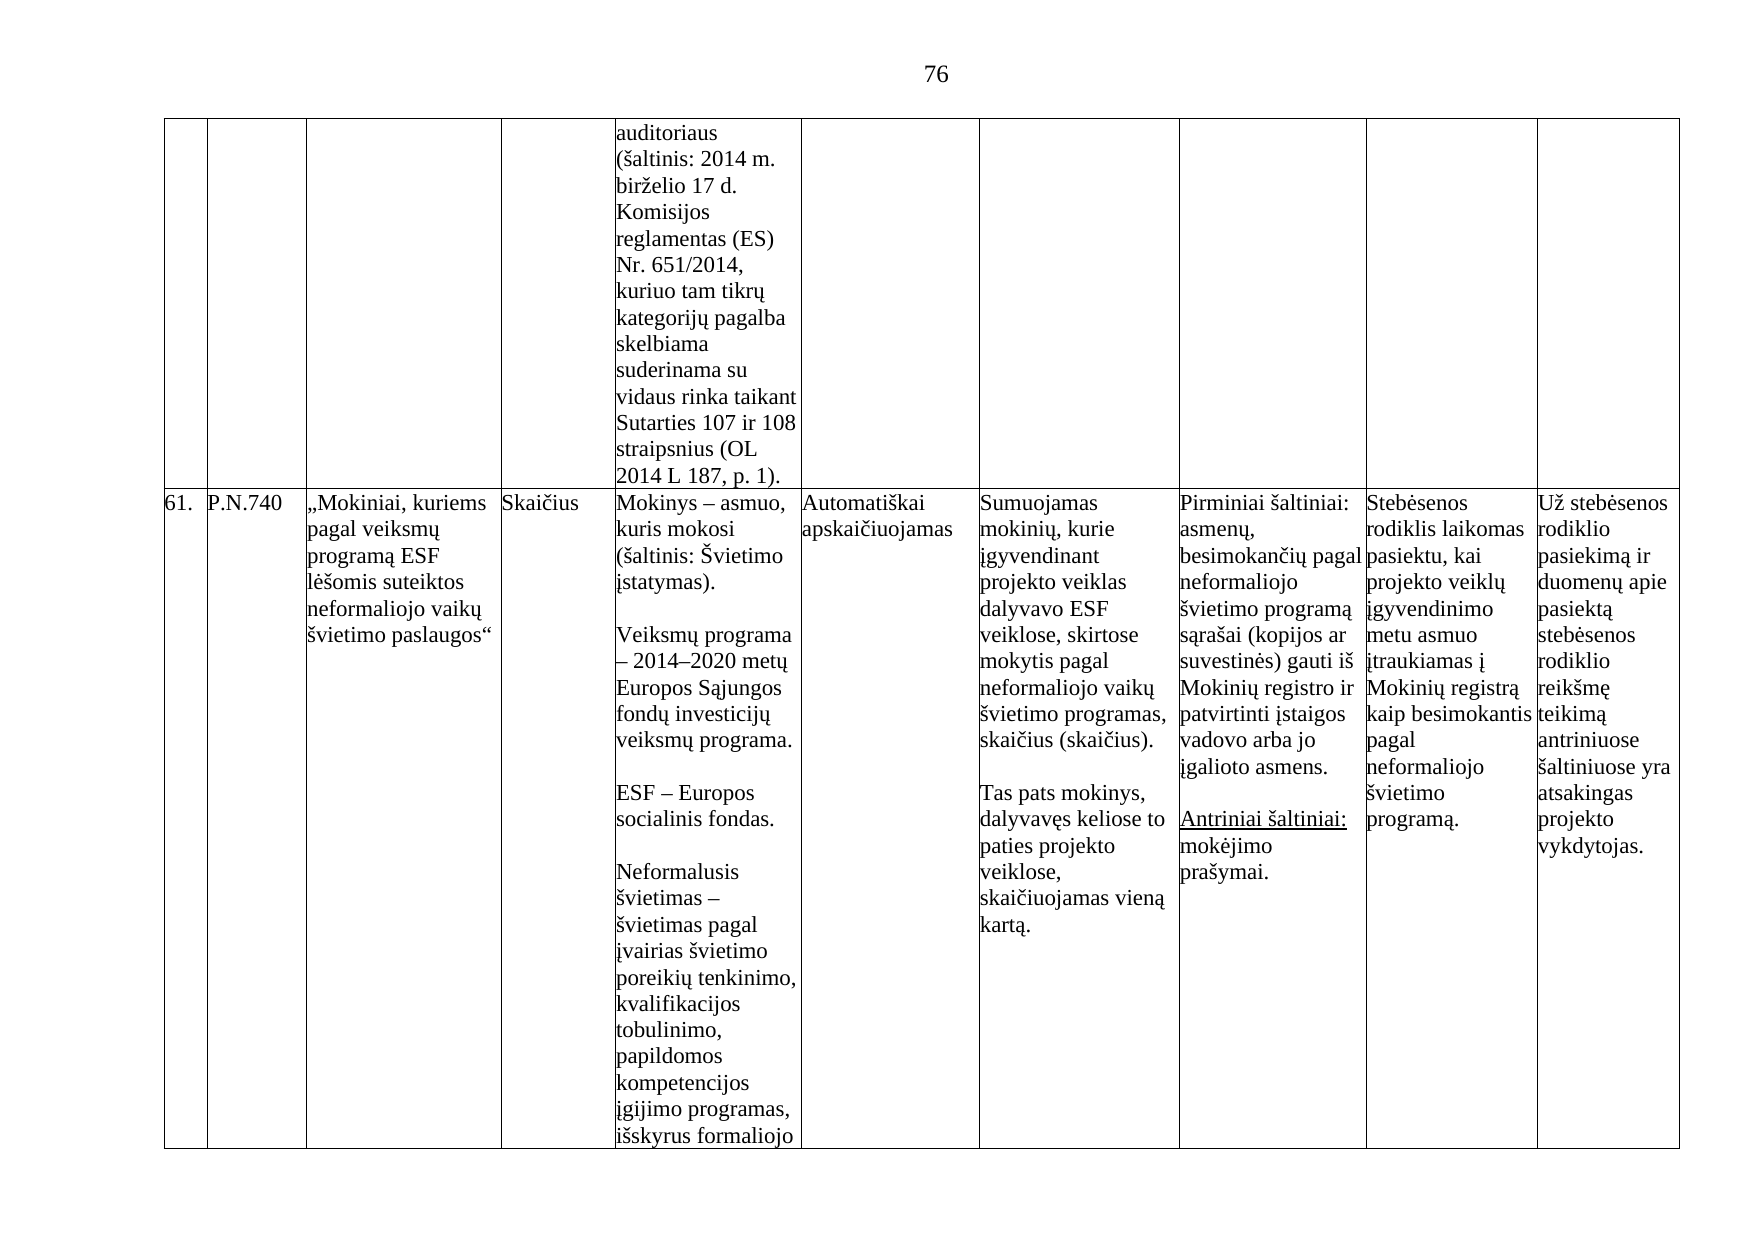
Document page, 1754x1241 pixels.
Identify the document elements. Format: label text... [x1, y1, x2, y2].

table_cell Pirminiai šaltiniai: asmenų, besimokančių pagal neformaliojo švietimo programą sąrašai (kopijos ar suvestinės) gauti iš Mokinių registro ir patvirtinti įstaigos vadovo arba jo įgalioto asmens. Antriniai šaltiniai: mokėjimo prašymai. [1180, 489, 1366, 1148]
table_cell [208, 119, 306, 488]
table_cell [1367, 119, 1537, 488]
table_cell Už stebėsenos rodiklio pasiekimą ir duomenų apie pasiektą stebėsenos rodiklio reikšmę teikimą antriniuose šaltiniuose yra atsakingas projekto vykdytojas. [1538, 489, 1679, 1148]
table_cell [802, 119, 979, 488]
table_cell [1538, 119, 1679, 488]
table_cell auditoriaus (šaltinis: 2014 m. birželio 17 d. Komisijos reglamentas (ES) Nr. 651/2014, kuriuo tam tikrų kategorijų pagalba skelbiama suderinama su vidaus rinka taikant Sutarties 107 ir 108 straipsnius (OL 2014 L 187, p. 1). [616, 119, 801, 488]
table_cell [1180, 119, 1366, 488]
table_cell 61. [165, 489, 207, 1148]
table_cell Sumuojamas mokinių, kurie įgyvendinant projekto veiklas dalyvavo ESF veiklose, skirtose mokytis pagal neformaliojo vaikų švietimo programas, skaičius (skaičius). Tas pats mokinys, dalyvavęs keliose to paties projekto veiklose, skaičiuojamas vieną kartą. [980, 489, 1179, 1148]
table_cell Stebėsenos rodiklis laikomas pasiektu, kai projekto veiklų įgyvendinimo metu asmuo įtraukiamas į Mokinių registrą kaip besimokantis pagal neformaliojo švietimo programą. [1367, 489, 1537, 1148]
table_cell Automatiškai apskaičiuojamas [802, 489, 979, 1148]
table_cell „Mokiniai, kuriems pagal veiksmų programą ESF lėšomis suteiktos neformaliojo vaikų švietimo paslaugos“ [307, 489, 501, 1148]
table_cell [307, 119, 501, 488]
table_cell P.N.740 [208, 489, 306, 1148]
table_cell [980, 119, 1179, 488]
table_cell Skaičius [502, 489, 615, 1148]
table_cell [165, 119, 207, 488]
table_cell [502, 119, 615, 488]
table_cell Mokinys – asmuo, kuris mokosi (šaltinis: Švietimo įstatymas). Veiksmų programa – 2014–2020 metų Europos Sąjungos fondų investicijų veiksmų programa. ESF – Europos socialinis fondas. Neformalusis švietimas – švietimas pagal įvairias švietimo poreikių tenkinimo, kvalifikacijos tobulinimo, papildomos kompetencijos įgijimo programas, išskyrus formaliojo [616, 489, 801, 1148]
